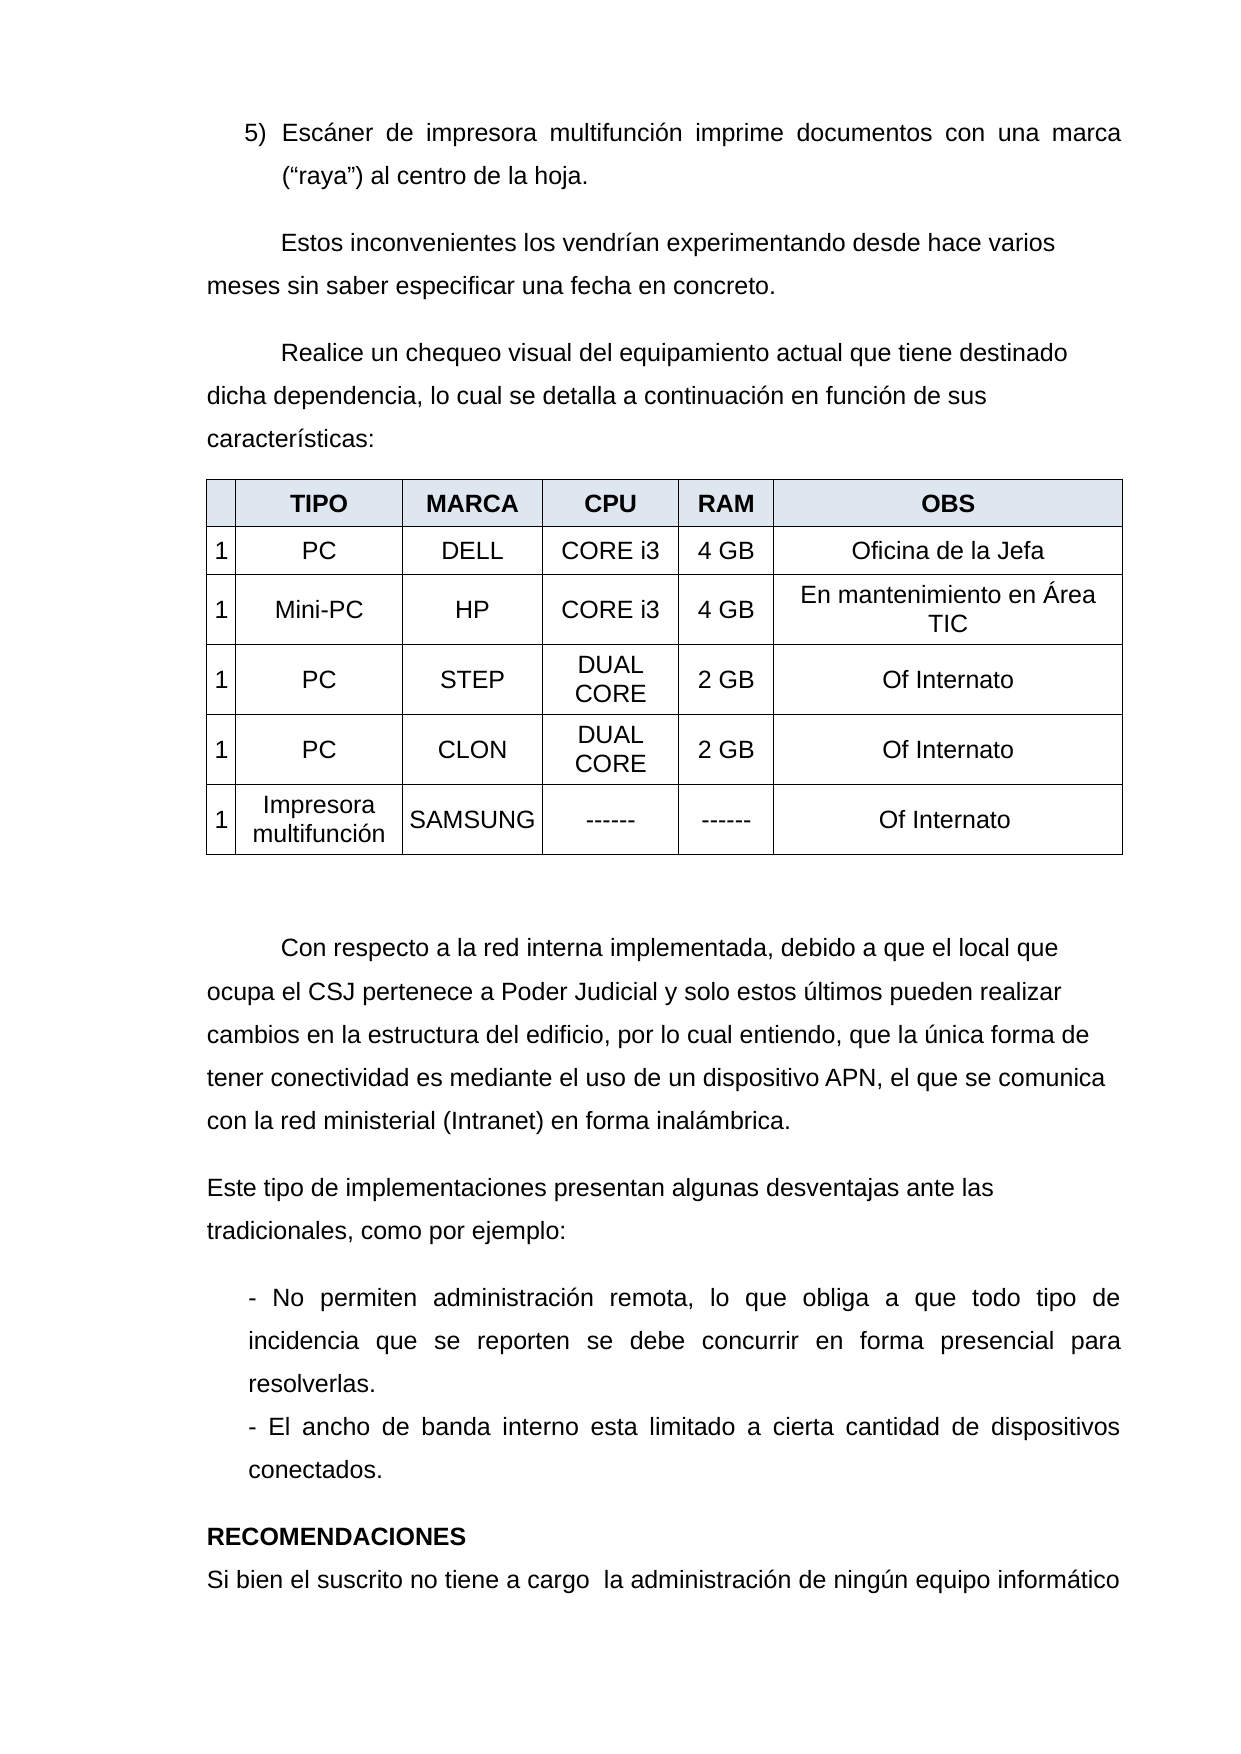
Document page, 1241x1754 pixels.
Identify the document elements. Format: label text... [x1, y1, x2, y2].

table_cell Mini-PC [236, 575, 402, 643]
table_cell ------ [679, 785, 773, 853]
table_cell HP [403, 575, 542, 643]
table_cell Of Internato [774, 715, 1122, 783]
table_cell CLON [403, 715, 542, 783]
table_cell 4 GB [679, 527, 773, 573]
table_cell 1 [207, 575, 235, 643]
table_header [207, 480, 235, 526]
table_cell Of Internato [774, 645, 1122, 713]
table_cell 2 GB [679, 645, 773, 713]
table_cell DELL [403, 527, 542, 573]
table_header MARCA [403, 480, 542, 526]
table_cell PC [236, 645, 402, 713]
table_cell ------ [543, 785, 678, 853]
table_cell 1 [207, 527, 235, 573]
table_cell CORE i3 [543, 527, 678, 573]
list Escáner de impresora multifunción imprime documentos con una marca (“raya”) al centro de la hoja. [244, 118, 1122, 190]
table_cell STEP [403, 645, 542, 713]
table_cell Impresora multifunción [236, 785, 402, 853]
table_cell PC [236, 715, 402, 783]
table_header RAM [679, 480, 773, 526]
table_cell 1 [207, 785, 235, 853]
list - No permiten administración remota, lo que obliga a que todo tipo de incidencia que se reporten se debe concurrir en forma presencial para resolverlas. - El ancho de banda interno esta limitado a cierta cantidad de dispositivos conectados. [213, 1283, 1122, 1484]
text Estos inconvenientes los vendrían experimentando desde hace varios meses sin saber especificar una fecha en concreto. [207, 228, 1122, 300]
text Realice un chequeo visual del equipamiento actual que tiene destinado dicha dependencia, lo cual se detalla a continuación en función de sus características: [207, 338, 1122, 453]
table_cell En mantenimiento en Área TIC [774, 575, 1122, 643]
table_cell 1 [207, 715, 235, 783]
table_header OBS [774, 480, 1122, 526]
text RECOMENDACIONES Si bien el suscrito no tiene a cargo la administración de ningún equipo informático [207, 1522, 1122, 1594]
table_header TIPO [236, 480, 402, 526]
table_cell CORE i3 [543, 575, 678, 643]
text Este tipo de implementaciones presentan algunas desventajas ante las tradicionales, como por ejemplo: [207, 1173, 1122, 1244]
table_cell PC [236, 527, 402, 573]
table_cell DUAL CORE [543, 645, 678, 713]
table_cell Oficina de la Jefa [774, 527, 1122, 573]
table_cell 4 GB [679, 575, 773, 643]
text Con respecto a la red interna implementada, debido a que el local que ocupa el CSJ pertenece a Poder Judicial y solo estos últimos pueden realizar cambios en la estructura del edificio, por lo cual entiendo, que la única forma de tener conectividad es mediante el uso de un dispositivo APN, el que se comunica con la red ministerial (Intranet) en forma inalámbrica. [207, 933, 1122, 1134]
table_cell SAMSUNG [403, 785, 542, 853]
table_header CPU [543, 480, 678, 526]
table_cell DUAL CORE [543, 715, 678, 783]
table_cell 2 GB [679, 715, 773, 783]
table_cell 1 [207, 645, 235, 713]
table_cell Of Internato [774, 785, 1122, 853]
